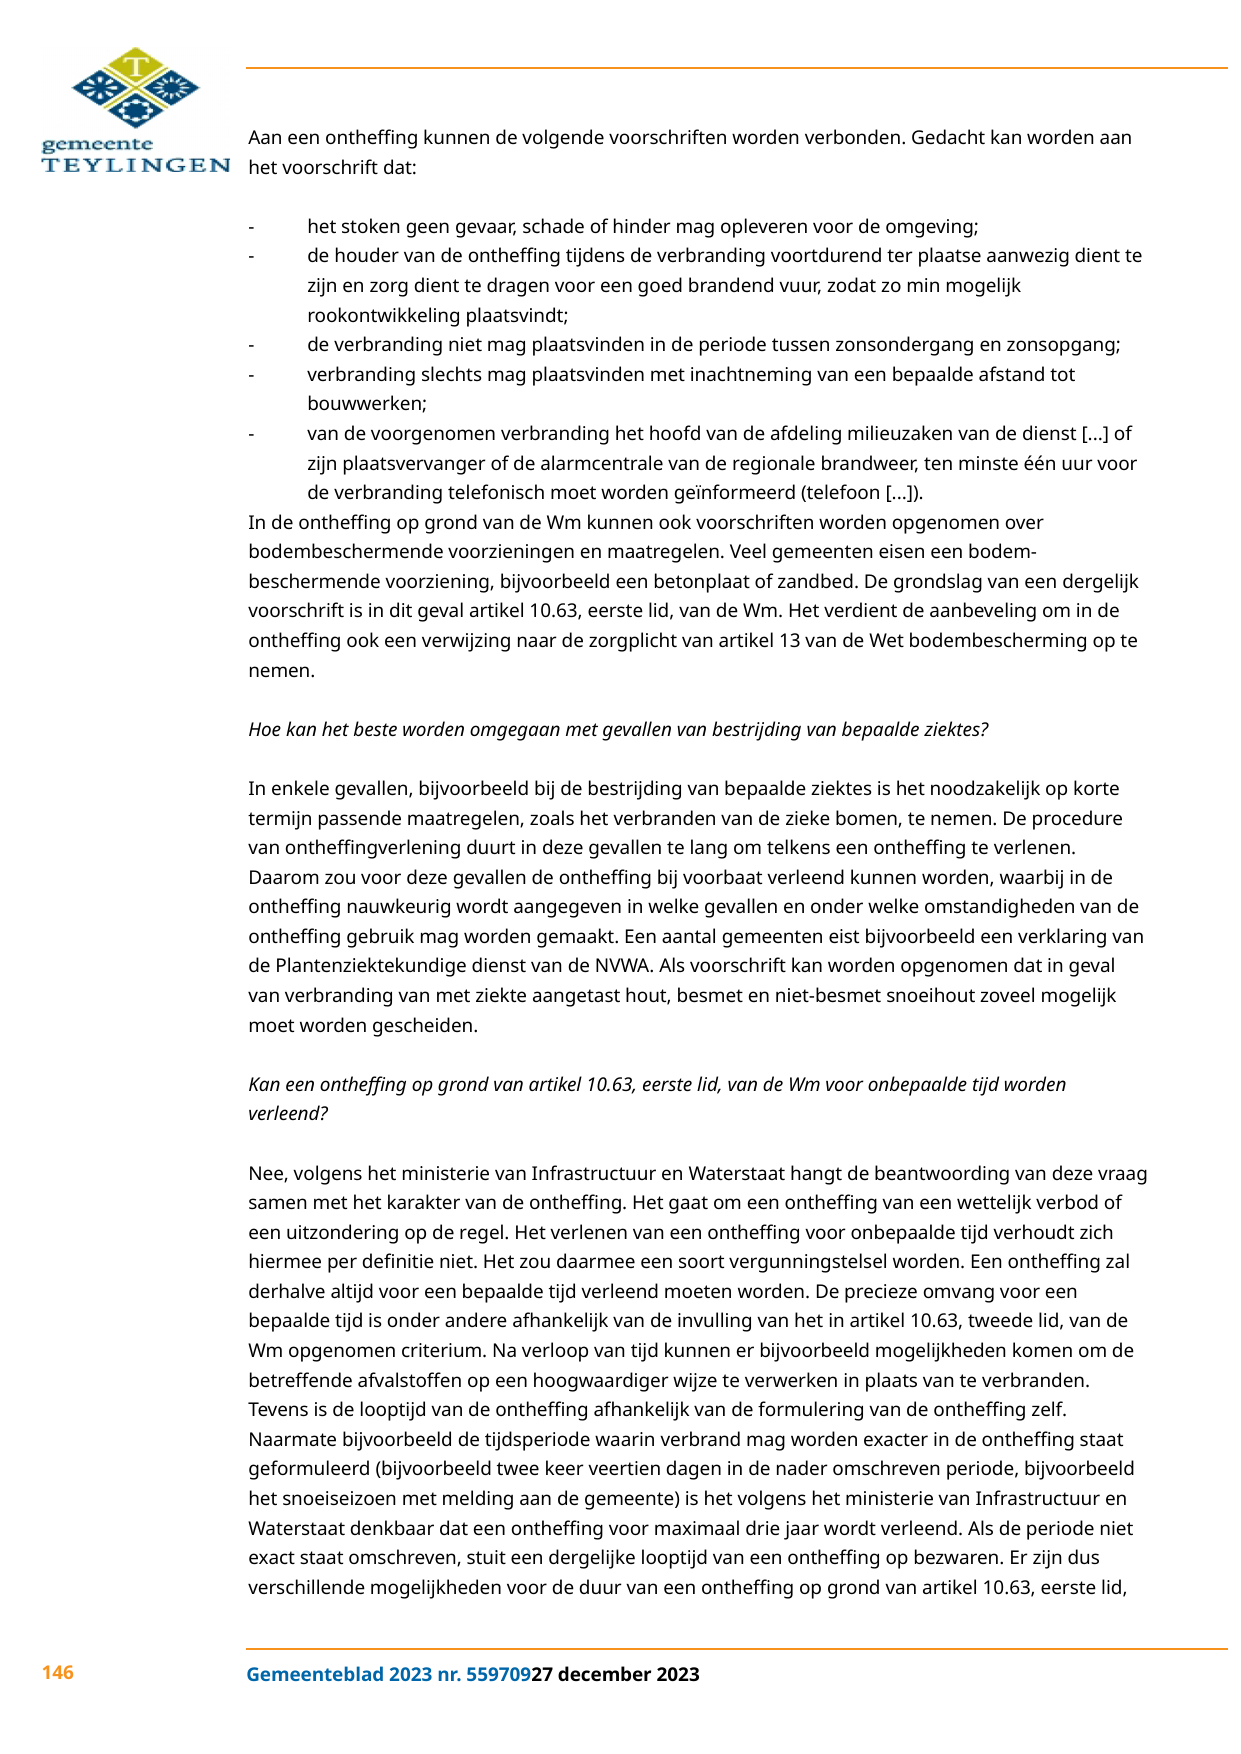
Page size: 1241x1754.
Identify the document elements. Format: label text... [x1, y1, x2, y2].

list de verbranding niet mag plaatsvinden in de periode tussen zonsondergang en zonsopgang; [248, 331, 1152, 357]
picture [41, 47, 231, 172]
list het stoken geen gevaar, schade of hinder mag opleveren voor de omgeving; [248, 213, 1152, 239]
text In de ontheffing op grond van de Wm kunnen ook voorschriften worden opgenomen over bodembeschermende voorzieningen en maatregelen. Veel gemeenten eisen een bodem- beschermende voorziening, bijvoorbeeld een betonplaat of zandbed. De grondslag van een dergelijk voorschrift is in dit geval artikel 10.63, eerste lid, van de Wm. Het verdient de aanbeveling om in de ontheffing ook een verwijzing naar de zorgplicht van artikel 13 van de Wet bodembescherming op te nemen. [248, 509, 1152, 683]
text Kan een ontheffing op grond van artikel 10.63, eerste lid, van de Wm voor onbepaalde tijd worden verleend? [248, 1071, 1152, 1126]
list verbranding slechts mag plaatsvinden met inachtneming van een bepaalde afstand tot bouwwerken; [248, 361, 1152, 416]
text Aan een ontheffing kunnen de volgende voorschriften worden verbonden. Gedacht kan worden aan het voorschrift dat: [248, 124, 1152, 180]
text In enkele gevallen, bijvoorbeeld bij de bestrijding van bepaalde ziektes is het noodzakelijk op korte termijn passende maatregelen, zoals het verbranden van de zieke bomen, te nemen. De procedure van ontheffingverlening duurt in deze gevallen te lang om telkens een ontheffing te verlenen. Daarom zou voor deze gevallen de ontheffing bij voorbaat verleend kunnen worden, waarbij in de ontheffing nauwkeurig wordt aangegeven in welke gevallen en onder welke omstandigheden van de ontheffing gebruik mag worden gemaakt. Een aantal gemeenten eist bijvoorbeeld een verklaring van de Plantenziektekundige dienst van de NVWA. Als voorschrift kan worden opgenomen dat in geval van verbranding van met ziekte aangetast hout, besmet en niet-besmet snoeihout zoveel mogelijk moet worden gescheiden. [248, 775, 1152, 1038]
text Hoe kan het beste worden omgegaan met gevallen van bestrijding van bepaalde ziektes? [248, 716, 1152, 742]
list de houder van de ontheffing tijdens de verbranding voortdurend ter plaatse aanwezig dient te zijn en zorg dient te dragen voor een goed brandend vuur, zodat zo min mogelijk rookontwikkeling plaatsvindt; [248, 243, 1152, 328]
list van de voorgenomen verbranding het hoofd van de afdeling milieuzaken van de dienst [...] of zijn plaatsvervanger of de alarmcentrale van de regionale brandweer, ten minste één uur voor de verbranding telefonisch moet worden geïnformeerd (telefoon [...]). [248, 420, 1152, 505]
text Nee, volgens het ministerie van Infrastructuur en Waterstaat hangt de beantwoording van deze vraag samen met het karakter van de ontheffing. Het gaat om een ontheffing van een wettelijk verbod of een uitzondering op de regel. Het verlenen van een ontheffing voor onbepaalde tijd verhoudt zich hiermee per definitie niet. Het zou daarmee een soort vergunningstelsel worden. Een ontheffing zal derhalve altijd voor een bepaalde tijd verleend moeten worden. De precieze omvang voor een bepaalde tijd is onder andere afhankelijk van de invulling van het in artikel 10.63, tweede lid, van de Wm opgenomen criterium. Na verloop van tijd kunnen er bijvoorbeeld mogelijkheden komen om de betreffende afvalstoffen op een hoogwaardiger wijze te verwerken in plaats van te verbranden. Tevens is de looptijd van de ontheffing afhankelijk van de formulering van de ontheffing zelf. Naarmate bijvoorbeeld de tijdsperiode waarin verbrand mag worden exacter in de ontheffing staat geformuleerd (bijvoorbeeld twee keer veertien dagen in de nader omschreven periode, bijvoorbeeld het snoeiseizoen met melding aan de gemeente) is het volgens het ministerie van Infrastructuur en Waterstaat denkbaar dat een ontheffing voor maximaal drie jaar wordt verleend. Als de periode niet exact staat omschreven, stuit een dergelijke looptijd van een ontheffing op bezwaren. Er zijn dus verschillende mogelijkheden voor de duur van een ontheffing op grond van artikel 10.63, eerste lid, [248, 1160, 1152, 1600]
